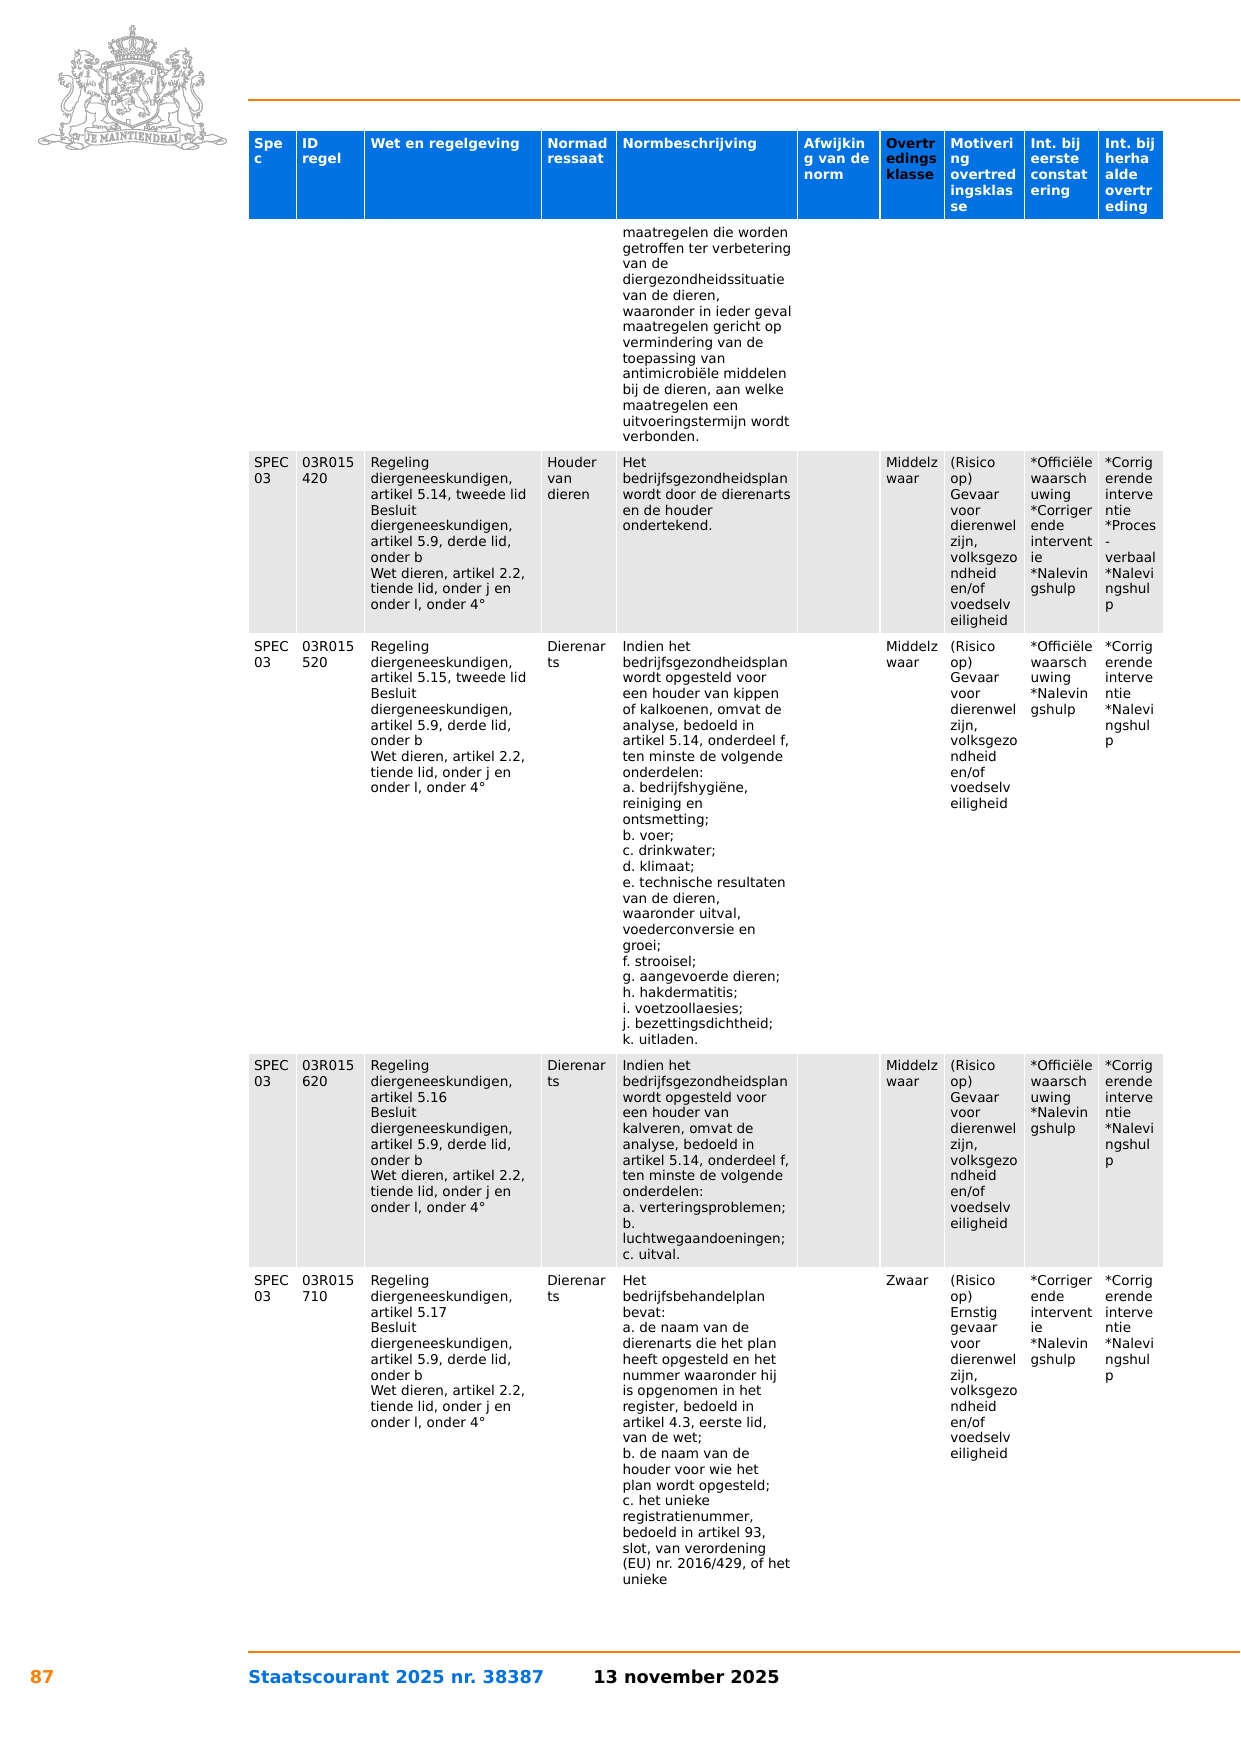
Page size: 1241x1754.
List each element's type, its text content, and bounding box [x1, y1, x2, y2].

table_cell 03R015620 [297, 1054, 364, 1267]
table_cell Dierenarts [542, 634, 616, 1052]
table_cell [945, 220, 1024, 449]
table_cell *Corrigerende interventie *Nalevingshulp [1099, 1054, 1163, 1267]
table_cell *Corrigerende interventie *Nalevingshulp [1025, 1268, 1098, 1592]
table_cell [249, 220, 296, 449]
table_cell *Corrigerende interventie *Proces-verbaal *Nalevingshulp [1099, 451, 1163, 633]
table_cell [1025, 220, 1098, 449]
table_cell Middelzwaar [881, 634, 944, 1052]
table_cell Zwaar [881, 1268, 944, 1592]
table_cell *Officiële waarschuwing *Nalevingshulp [1025, 634, 1098, 1052]
table_cell Regeling diergeneeskundigen, artikel 5.15, tweede lid Besluit diergeneeskundigen, artikel 5.9, derde lid, onder b Wet dieren, artikel 2.2, tiende lid, onder j en onder l, onder 4° [365, 634, 541, 1052]
table_header Afwijking van de norm [798, 131, 879, 219]
table_cell *Officiële waarschuwing *Nalevingshulp [1025, 1054, 1098, 1267]
table_cell 03R015420 [297, 451, 364, 633]
table_cell *Officiële waarschuwing *Corrigerende interventie *Nalevingshulp [1025, 451, 1098, 633]
table_cell [1099, 220, 1163, 449]
table_header Int. bij herhaalde overtreding [1099, 131, 1163, 219]
table_cell Regeling diergeneeskundigen, artikel 5.17 Besluit diergeneeskundigen, artikel 5.9, derde lid, onder b Wet dieren, artikel 2.2, tiende lid, onder j en onder l, onder 4° [365, 1268, 541, 1592]
table_cell (Risico op) Ernstig gevaar voor dierenwelzijn, volksgezondheid en/of voedselveiligheid [945, 1268, 1024, 1592]
table_header Normbeschrijving [617, 131, 797, 219]
table_cell (Risico op) Gevaar voor dierenwelzijn, volksgezondheid en/of voedselveiligheid [945, 1054, 1024, 1267]
table_cell [798, 451, 879, 633]
table_cell SPEC03 [249, 1054, 296, 1267]
table_cell (Risico op) Gevaar voor dierenwelzijn, volksgezondheid en/of voedselveiligheid [945, 451, 1024, 633]
table_cell Dierenarts [542, 1054, 616, 1267]
table_header Int. bij eerste constatering [1025, 131, 1098, 219]
table_cell Regeling diergeneeskundigen, artikel 5.14, tweede lid Besluit diergeneeskundigen, artikel 5.9, derde lid, onder b Wet dieren, artikel 2.2, tiende lid, onder j en onder l, onder 4° [365, 451, 541, 633]
table_cell Middelzwaar [881, 1054, 944, 1267]
table_header Normadressaat [542, 131, 616, 219]
table_cell Dierenarts [542, 1268, 616, 1592]
table_cell Indien het bedrijfsgezondheidsplan wordt opgesteld voor een houder van kalveren, omvat de analyse, bedoeld in artikel 5.14, onderdeel f, ten minste de volgende onderdelen: a. verteringsproblemen; b. luchtwegaandoeningen; c. uitval. [617, 1054, 797, 1267]
table_header Wet en regelgeving [365, 131, 541, 219]
table_cell 03R015520 [297, 634, 364, 1052]
table_cell [881, 220, 944, 449]
table_cell Houder van dieren [542, 451, 616, 633]
table_cell *Corrigerende interventie *Nalevingshulp [1099, 1268, 1163, 1592]
table_cell (Risico op) Gevaar voor dierenwelzijn, volksgezondheid en/of voedselveiligheid [945, 634, 1024, 1052]
table_header Motivering overtredingsklasse [945, 131, 1024, 219]
table_cell *Corrigerende interventie *Nalevingshulp [1099, 634, 1163, 1052]
picture [38, 25, 227, 150]
table_cell maatregelen die worden getroffen ter verbetering van de diergezondheidssituatie van de dieren, waaronder in ieder geval maatregelen gericht op vermindering van de toepassing van antimicrobiële middelen bij de dieren, aan welke maatregelen een uitvoeringstermijn wordt verbonden. [617, 220, 797, 449]
table_header Overtredingsklasse [881, 131, 944, 219]
table_cell Regeling diergeneeskundigen, artikel 5.16 Besluit diergeneeskundigen, artikel 5.9, derde lid, onder b Wet dieren, artikel 2.2, tiende lid, onder j en onder l, onder 4° [365, 1054, 541, 1267]
table_cell [798, 1268, 879, 1592]
table_cell [798, 220, 879, 449]
table_cell [297, 220, 364, 449]
table_cell SPEC03 [249, 634, 296, 1052]
table_header ID regel [297, 131, 364, 219]
table_cell [798, 634, 879, 1052]
table_cell Indien het bedrijfsgezondheidsplan wordt opgesteld voor een houder van kippen of kalkoenen, omvat de analyse, bedoeld in artikel 5.14, onderdeel f, ten minste de volgende onderdelen: a. bedrijfshygiëne, reiniging en ontsmetting; b. voer; c. drinkwater; d. klimaat; e. technische resultaten van de dieren, waaronder uitval, voederconversie en groei; f. strooisel; g. aangevoerde dieren; h. hakdermatitis; i. voetzoollaesies; j. bezettingsdichtheid; k. uitladen. [617, 634, 797, 1052]
table_cell SPEC03 [249, 1268, 296, 1592]
table_cell 03R015710 [297, 1268, 364, 1592]
table_cell Het bedrijfsbehandelplan bevat: a. de naam van de dierenarts die het plan heeft opgesteld en het nummer waaronder hij is opgenomen in het register, bedoeld in artikel 4.3, eerste lid, van de wet; b. de naam van de houder voor wie het plan wordt opgesteld; c. het unieke registratienummer, bedoeld in artikel 93, slot, van verordening (EU) nr. 2016/429, of het unieke [617, 1268, 797, 1592]
table_cell Het bedrijfsgezondheidsplan wordt door de dierenarts en de houder ondertekend. [617, 451, 797, 633]
table_cell SPEC03 [249, 451, 296, 633]
table_cell Middelzwaar [881, 451, 944, 633]
table_cell [365, 220, 541, 449]
table_cell [542, 220, 616, 449]
table_cell [798, 1054, 879, 1267]
table_header Spec [249, 131, 296, 219]
